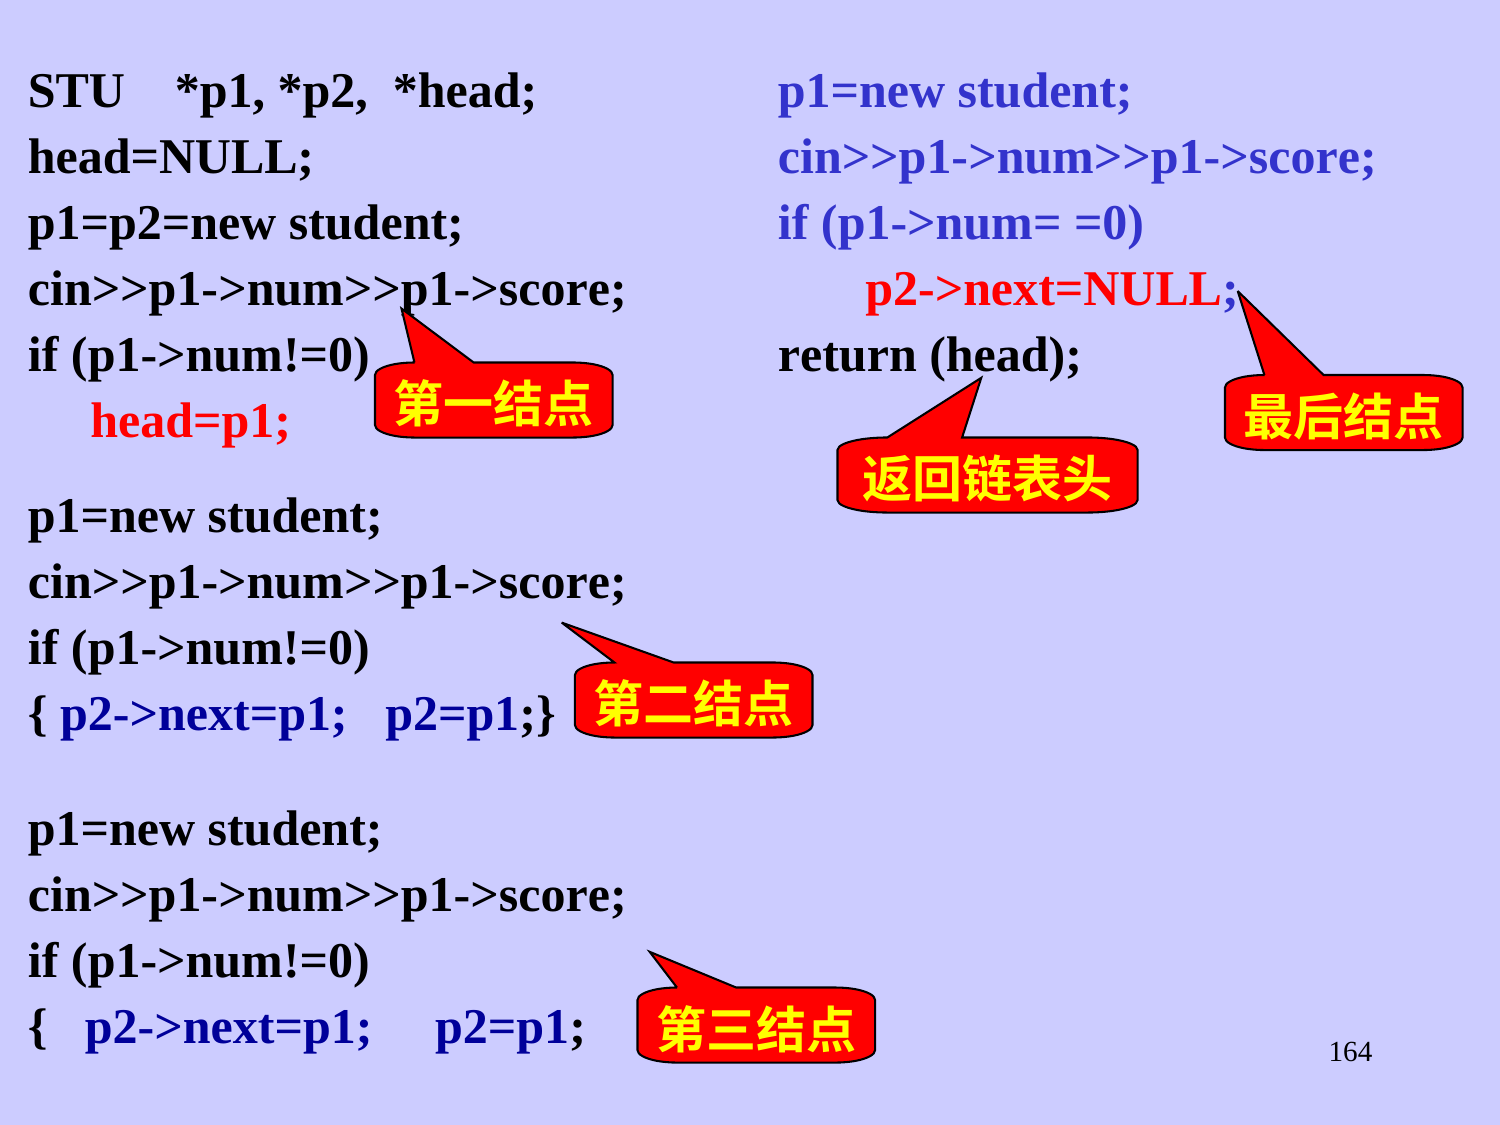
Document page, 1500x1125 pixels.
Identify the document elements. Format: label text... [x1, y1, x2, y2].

text_box 第一结点 [375, 308, 613, 438]
text_box 第三结点 [637, 951, 876, 1063]
text_box STU *p1, *p2, *head; head=NULL; p1=p2=new student; cin>>p1->num>>p1->score; if (p1->num!=0) head=p1; [24, 49, 826, 450]
text_box p1=new student; cin>>p1->num>>p1->score; if (p1->num!=0) { p2->next=p1; p2=p1; } [24, 787, 838, 1055]
text_box p1=new student; cin>>p1->num>>p1->score; if (p1->num= =0) p2->next=NULL; return (head); [774, 50, 1500, 384]
text_box 返回链表头 [837, 377, 1138, 513]
text_box [1074, 1025, 1388, 1101]
text_box 最后结点 [1224, 291, 1463, 451]
text_box p1=new student; cin>>p1->num>>p1->score; if (p1->num!=0) { p2->next=p1; p2=p1;} [24, 474, 788, 743]
text_box 第二结点 [561, 622, 813, 738]
